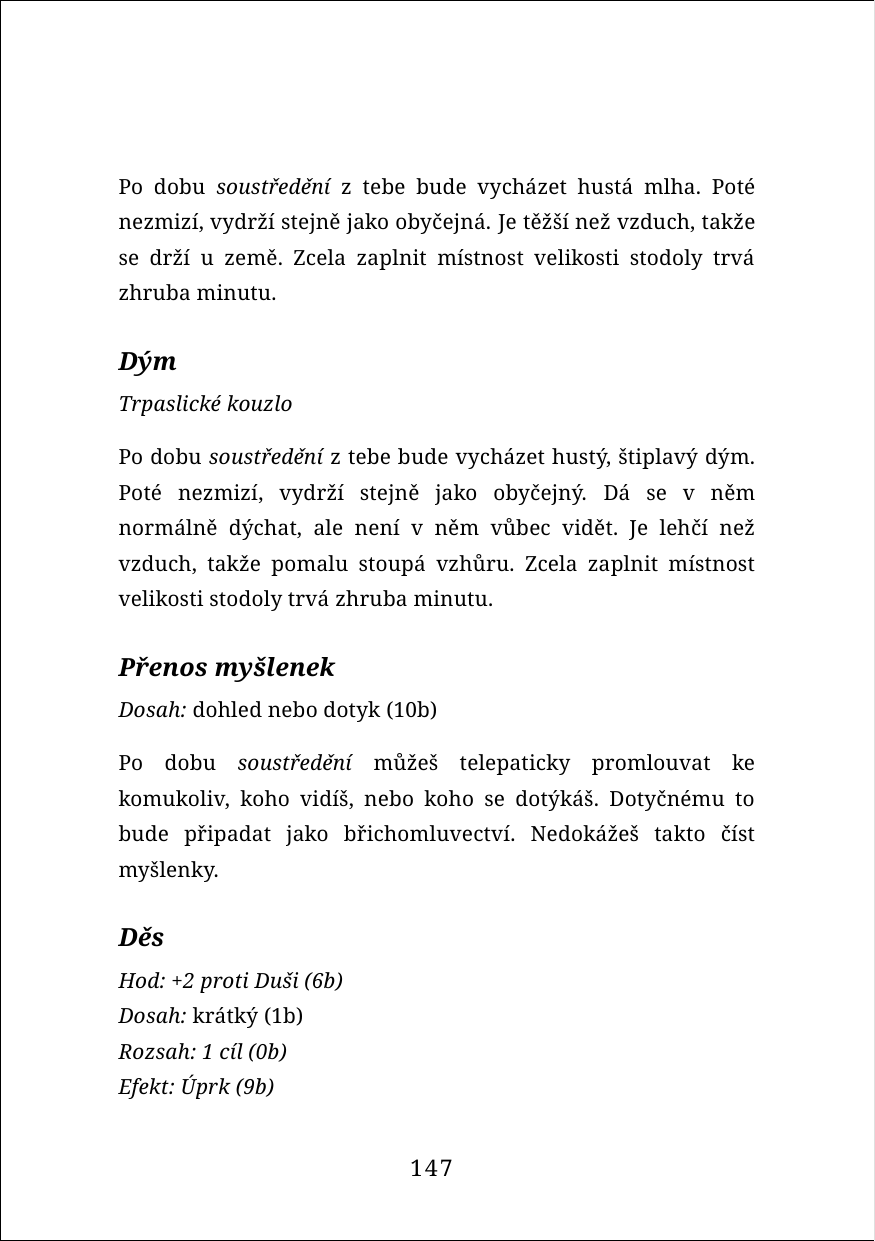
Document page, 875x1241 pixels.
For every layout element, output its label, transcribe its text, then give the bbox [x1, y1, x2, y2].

subtitle Přenos myšlenek [118, 649, 756, 683]
text Trpaslické kouzlo [118, 389, 756, 418]
text Po dobu soustředění můžeš telepaticky promlouvat ke komukoliv, koho vidíš, nebo koho se dotýkáš. Dotyčnému to bude připadat jako břichomluvectví. Nedokážeš takto číst myšlenky. [118, 748, 756, 883]
text Po dobu soustředění z tebe bude vycházet hustý, štiplavý dým. Poté nezmizí, vydrží stejně jako obyčejný. Dá se v něm normálně dýchat, ale není v něm vůbec vidět. Je lehčí než vzduch, takže pomalu stoupá vzhůru. Zcela zaplnit místnost velikosti stodoly trvá zhruba minutu. [118, 442, 756, 613]
text Hod: +2 proti Duši (6b) Dosah: krátký (1b) Rozsah: 1 cíl (0b) Efekt: Úprk (9b) [118, 966, 756, 1101]
subtitle Dým [118, 343, 756, 377]
text Po dobu soustředění z tebe bude vycházet hustá mlha. Poté nezmizí, vydrží stejně jako obyčejná. Je těžší než vzduch, takže se drží u země. Zcela zaplnit místnost velikosti stodoly trvá zhruba minutu. [118, 172, 756, 307]
subtitle Děs [118, 920, 756, 954]
text Dosah: dohled nebo dotyk (10b) [118, 695, 756, 724]
